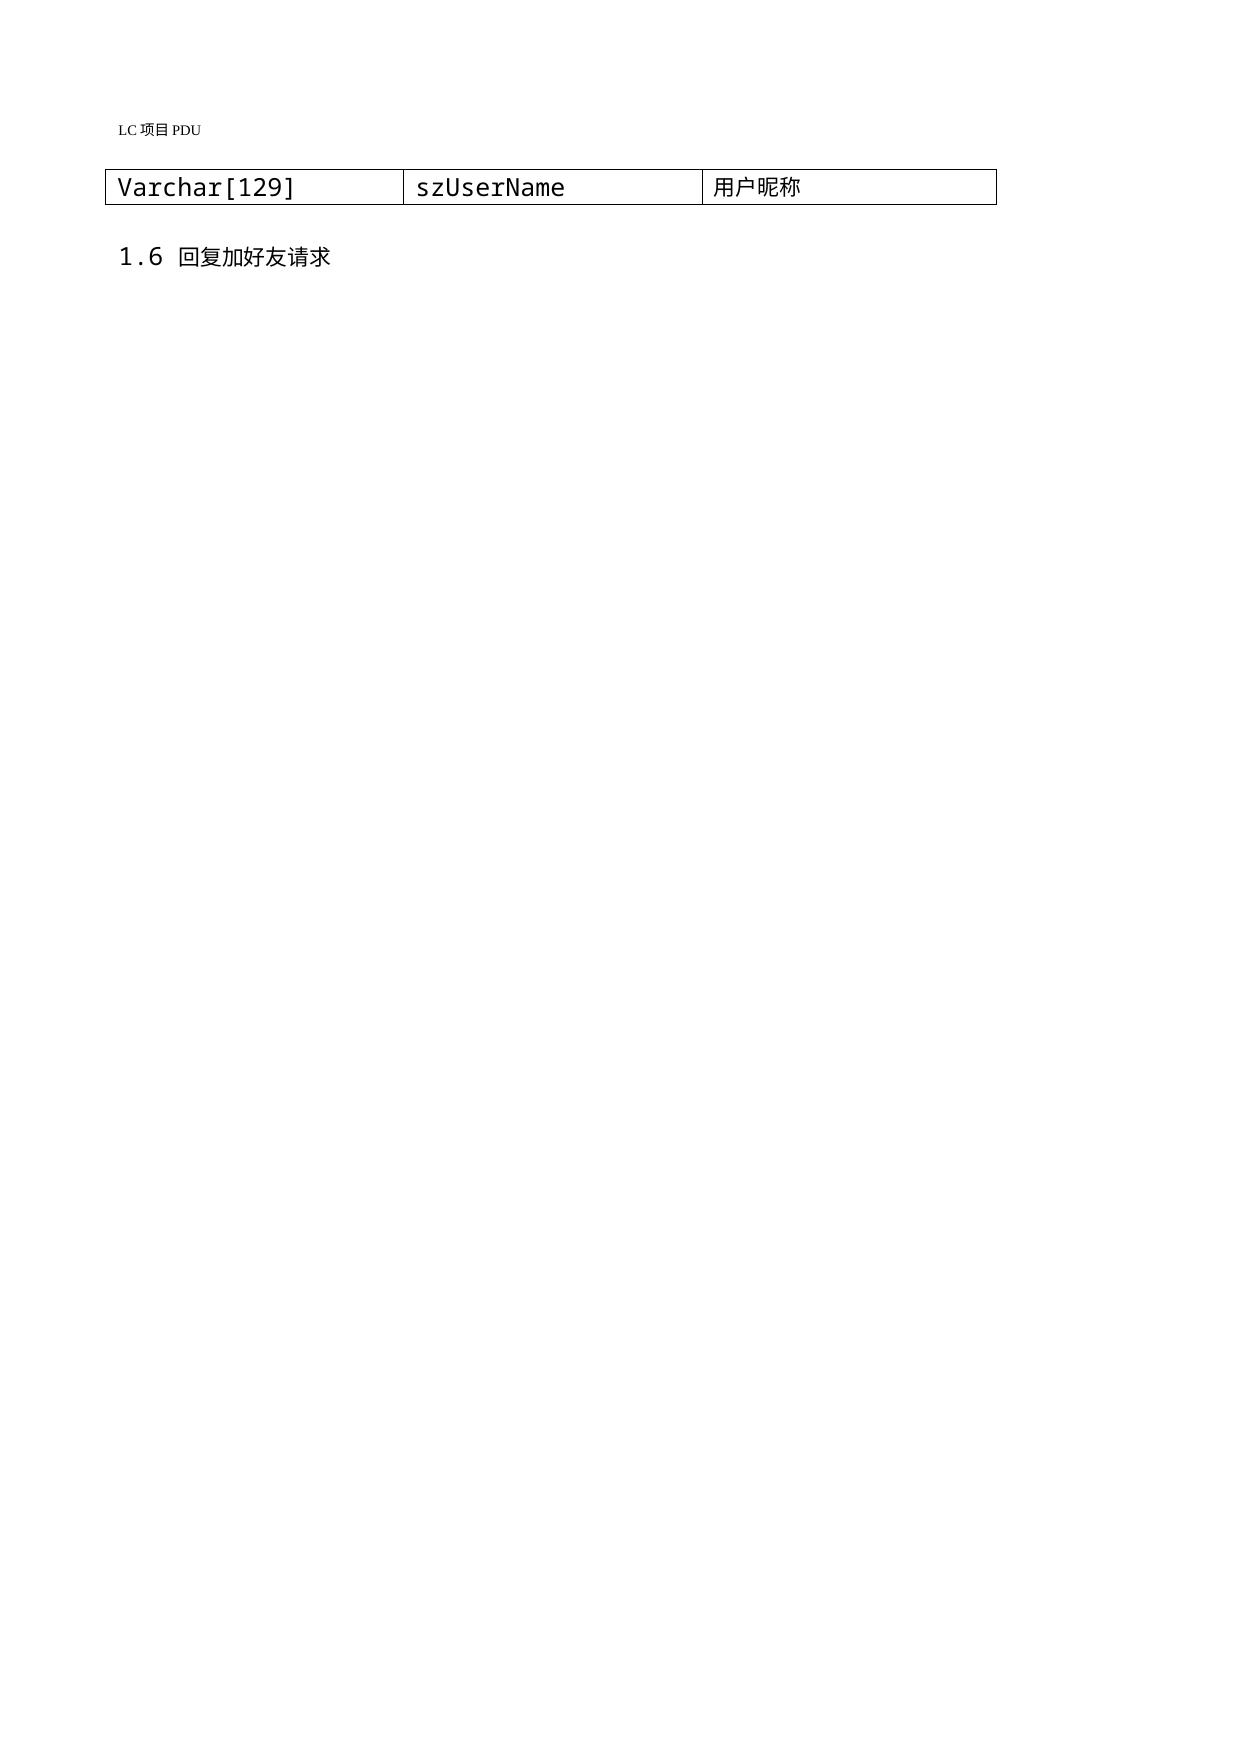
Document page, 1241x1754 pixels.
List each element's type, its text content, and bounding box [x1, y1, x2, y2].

table_cell szUserName [404, 170, 702, 204]
table_cell 用户昵称 [703, 170, 996, 204]
table_cell Varchar[129] [106, 170, 403, 204]
text 1.6 回复加好友请求 [118, 239, 1122, 273]
